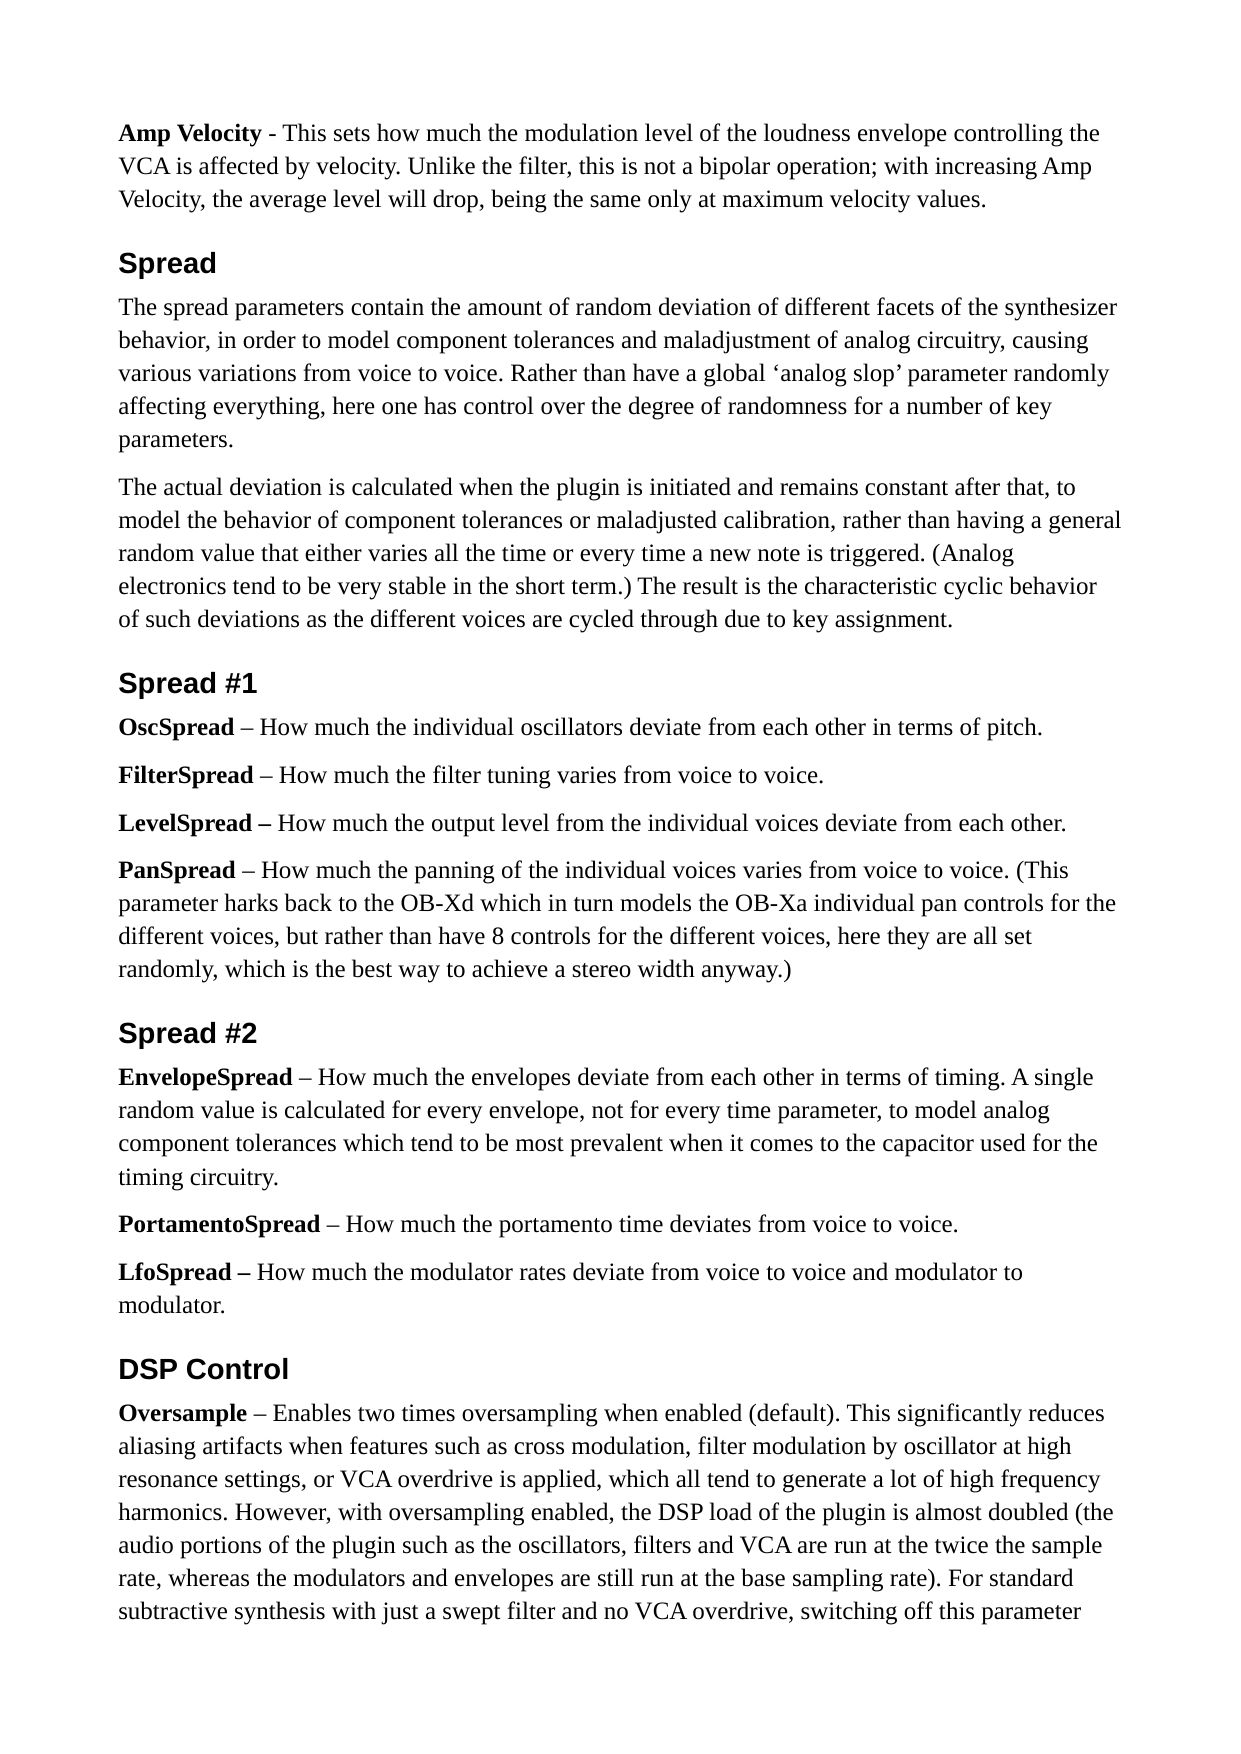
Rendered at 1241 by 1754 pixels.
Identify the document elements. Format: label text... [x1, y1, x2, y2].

text PanSpread – How much the panning of the individual voices varies from voice to voice. (This parameter harks back to the OB-Xd which in turn models the OB-Xa individual pan controls for the different voices, but rather than have 8 controls for the different voices, here they are all set randomly, which is the best way to achieve a stereo width anyway.) [118, 855, 1122, 983]
text OscSpread – How much the individual oscillators deviate from each other in terms of pitch. [118, 712, 1122, 741]
text Oversample – Enables two times oversampling when enabled (default). This significantly reduces aliasing artifacts when features such as cross modulation, filter modulation by oscillator at high resonance settings, or VCA overdrive is applied, which all tend to generate a lot of high frequency harmonics. However, with oversampling enabled, the DSP load of the plugin is almost doubled (the audio portions of the plugin such as the oscillators, filters and VCA are run at the twice the sample rate, whereas the modulators and envelopes are still run at the base sampling rate). For standard subtractive synthesis with just a swept filter and no VCA overdrive, switching off this parameter [118, 1398, 1122, 1625]
text PortamentoSpread – How much the portamento time deviates from voice to voice. [118, 1209, 1122, 1238]
text Amp Velocity - This sets how much the modulation level of the loudness envelope controlling the VCA is affected by velocity. Unlike the filter, this is not a bipolar operation; with increasing Amp Velocity, the average level will drop, being the same only at maximum velocity values. [118, 118, 1122, 213]
text LfoSpread – How much the modulator rates deviate from voice to voice and modulator to modulator. [118, 1257, 1122, 1318]
text The actual deviation is calculated when the plugin is initiated and remains constant after that, to model the behavior of component tolerances or maladjusted calibration, rather than having a general random value that either varies all the time or every time a new note is triggered. (Analog electronics tend to be very stable in the short term.) The result is the characteristic cyclic behavior of such deviations as the different voices are cycled through due to key assignment. [118, 472, 1122, 633]
subtitle Spread [118, 246, 1122, 280]
text The spread parameters contain the amount of random deviation of different facets of the synthesizer behavior, in order to model component tolerances and maladjustment of analog circuitry, causing various variations from voice to voice. Rather than have a global ‘analog slop’ parameter randomly affecting everything, here one has control over the degree of randomness for a number of key parameters. [118, 292, 1122, 453]
text EnvelopeSpread – How much the envelopes deviate from each other in terms of timing. A single random value is calculated for every envelope, not for every time parameter, to model analog component tolerances which tend to be most prevalent when it comes to the capacitor used for the timing circuitry. [118, 1062, 1122, 1190]
subtitle DSP Control [118, 1352, 1122, 1386]
text LevelSpread – How much the output level from the individual voices deviate from each other. [118, 808, 1122, 836]
subtitle Spread #1 [118, 666, 1122, 700]
subtitle Spread #2 [118, 1016, 1122, 1050]
text FilterSpread – How much the filter tuning varies from voice to voice. [118, 760, 1122, 789]
